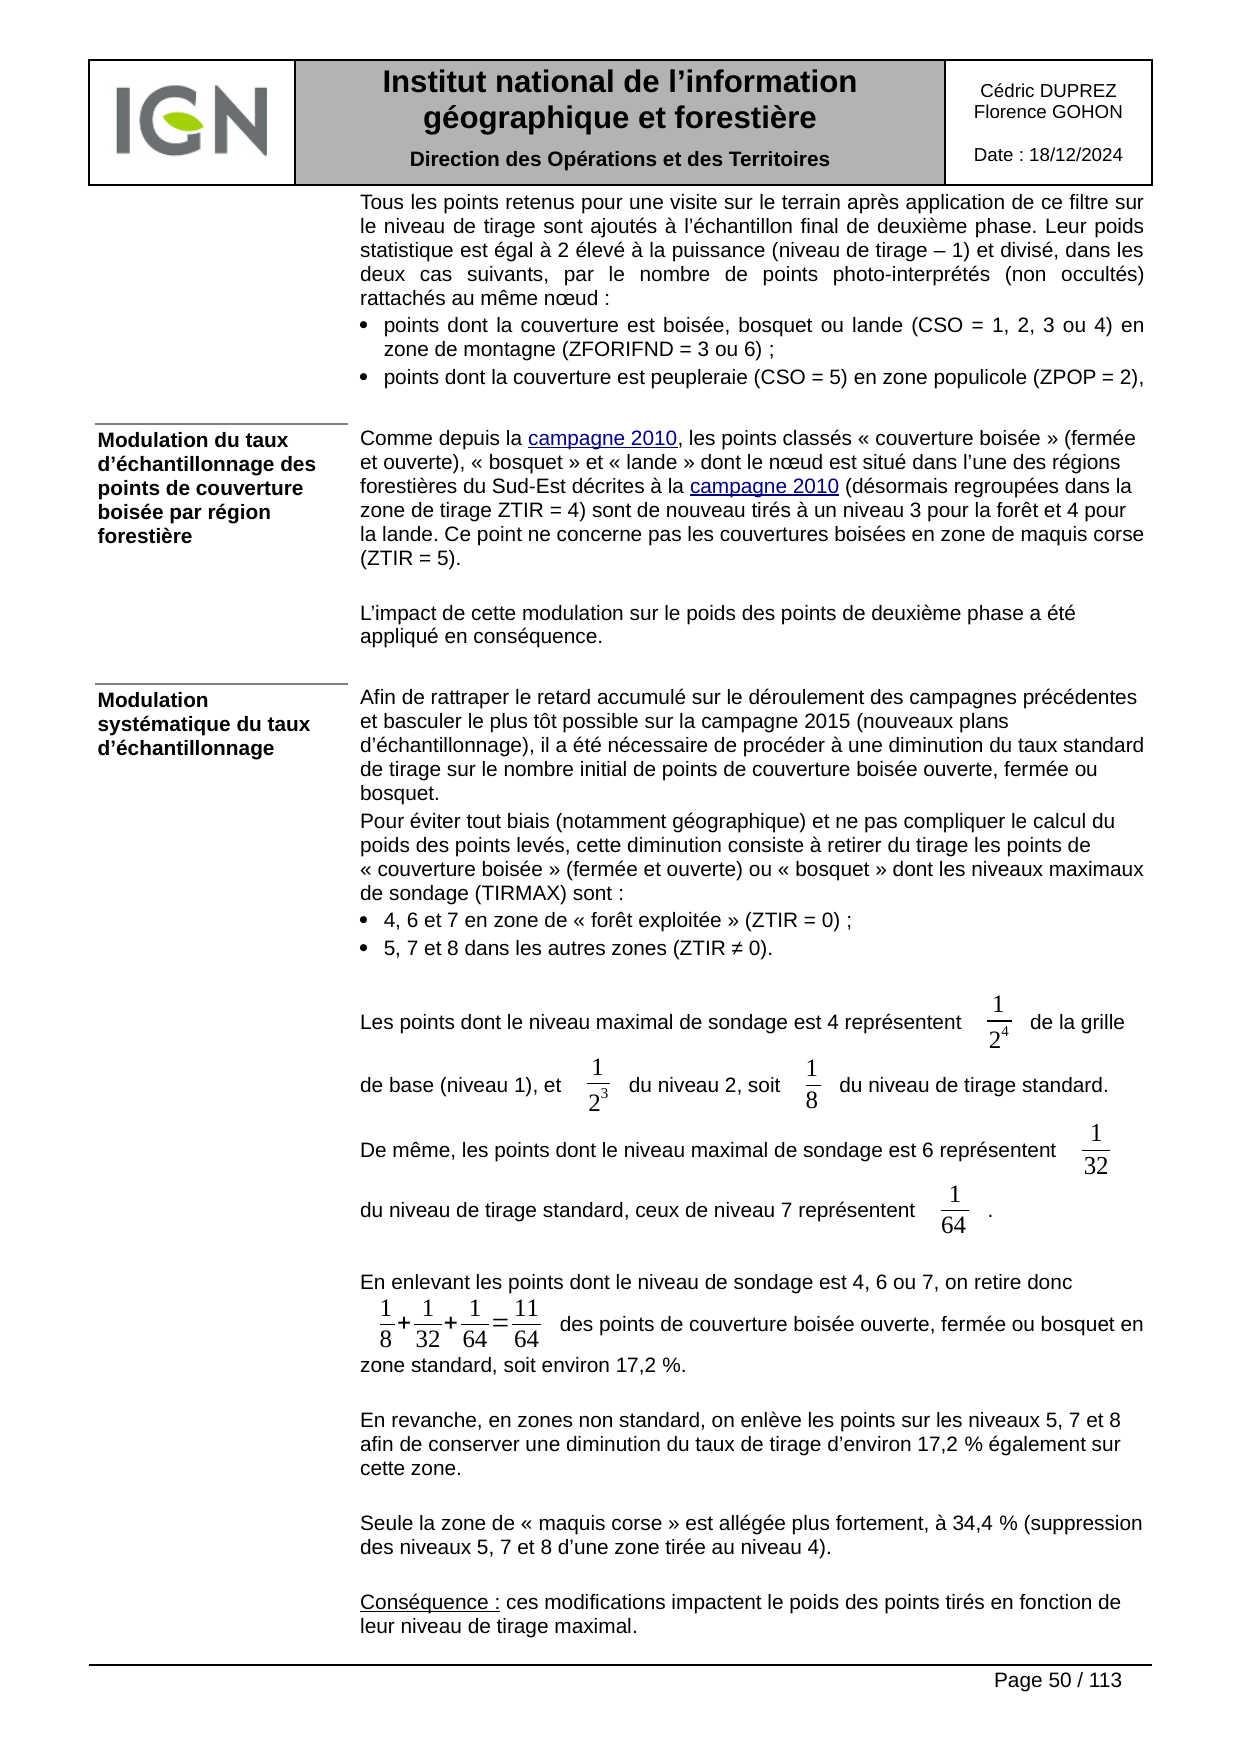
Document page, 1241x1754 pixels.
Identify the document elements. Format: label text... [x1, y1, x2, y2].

table_cell Comme depuis la campagne 2010, les points classés « couverture boisée » (fermée et ouverte), « bosquet » et « lande » dont le nœud est situé dans l’une des régions forestières du Sud-Est décrites à la campagne 2010 (désormais regroupées dans la zone de tirage ZTIR = 4) sont de nouveau tirés à un niveau 3 pour la forêt et 4 pour la lande. Ce point ne concerne pas les couvertures boisées en zone de maquis corse (ZTIR = 5). L’impact de cette modulation sur le poids des points de deuxième phase a été appliqué en conséquence. [354, 422, 1152, 682]
table_cell Modulation du taux d’échantillonnage des points de couverture boisée par région forestière [89, 422, 354, 682]
picture [91, 62, 293, 180]
table_cell Afin de rattraper le retard accumulé sur le déroulement des campagnes précédentes et basculer le plus tôt possible sur la campagne 2015 (nouveaux plans d’échantillonnage), il a été nécessaire de procéder à une diminution du taux standard de tirage sur le nombre initial de points de couverture boisée ouverte, fermée ou bosquet. Pour éviter tout biais (notamment géographique) et ne pas compliquer le calcul du poids des points levés, cette diminution consiste à retirer du tirage les points de « couverture boisée » (fermée et ouverte) ou « bosquet » dont les niveaux maximaux de sondage (TIRMAX) sont : 4, 6 et 7 en zone de « forêt exploitée » (ZTIR = 0) ; 5, 7 et 8 dans les autres zones (ZTIR ≠ 0). Les points dont le niveau maximal de sondage est 4 représentent de la grille de base (niveau 1), et du niveau 2, soit du niveau de tirage standard. De même, les points dont le niveau maximal de sondage est 6 représentent du niveau de tirage standard, ceux de niveau 7 représentent . En enlevant les points dont le niveau de sondage est 4, 6 ou 7, on retire donc des points de couverture boisée ouverte, fermée ou bosquet en zone standard, soit environ 17,2 %. En revanche, en zones non standard, on enlève les points sur les niveaux 5, 7 et 8 afin de conserver une diminution du taux de tirage d’environ 17,2 % également sur cette zone. Seule la zone de « maquis corse » est allégée plus fortement, à 34,4 % (suppression des niveaux 5, 7 et 8 d’une zone tirée au niveau 4). Conséquence : ces modifications impactent le poids des points tirés en fonction de leur niveau de tirage maximal. [354, 682, 1152, 1644]
table_cell Tous les points retenus pour une visite sur le terrain après application de ce filtre sur le niveau de tirage sont ajoutés à l’échantillon final de deuxième phase. Leur poids statistique est égal à 2 élevé à la puissance (niveau de tirage – 1) et divisé, dans les deux cas suivants, par le nombre de points photo-interprétés (non occultés) rattachés au même nœud : points dont la couverture est boisée, bosquet ou lande (CSO = 1, 2, 3 ou 4) en zone de montagne (ZFORIFND = 3 ou 6) ; points dont la couverture est peupleraie (CSO = 5) en zone populicole (ZPOP = 2), [354, 186, 1152, 422]
table_cell Modulation systématique du taux d’échantillonnage [89, 682, 354, 1644]
table_cell [89, 186, 354, 422]
